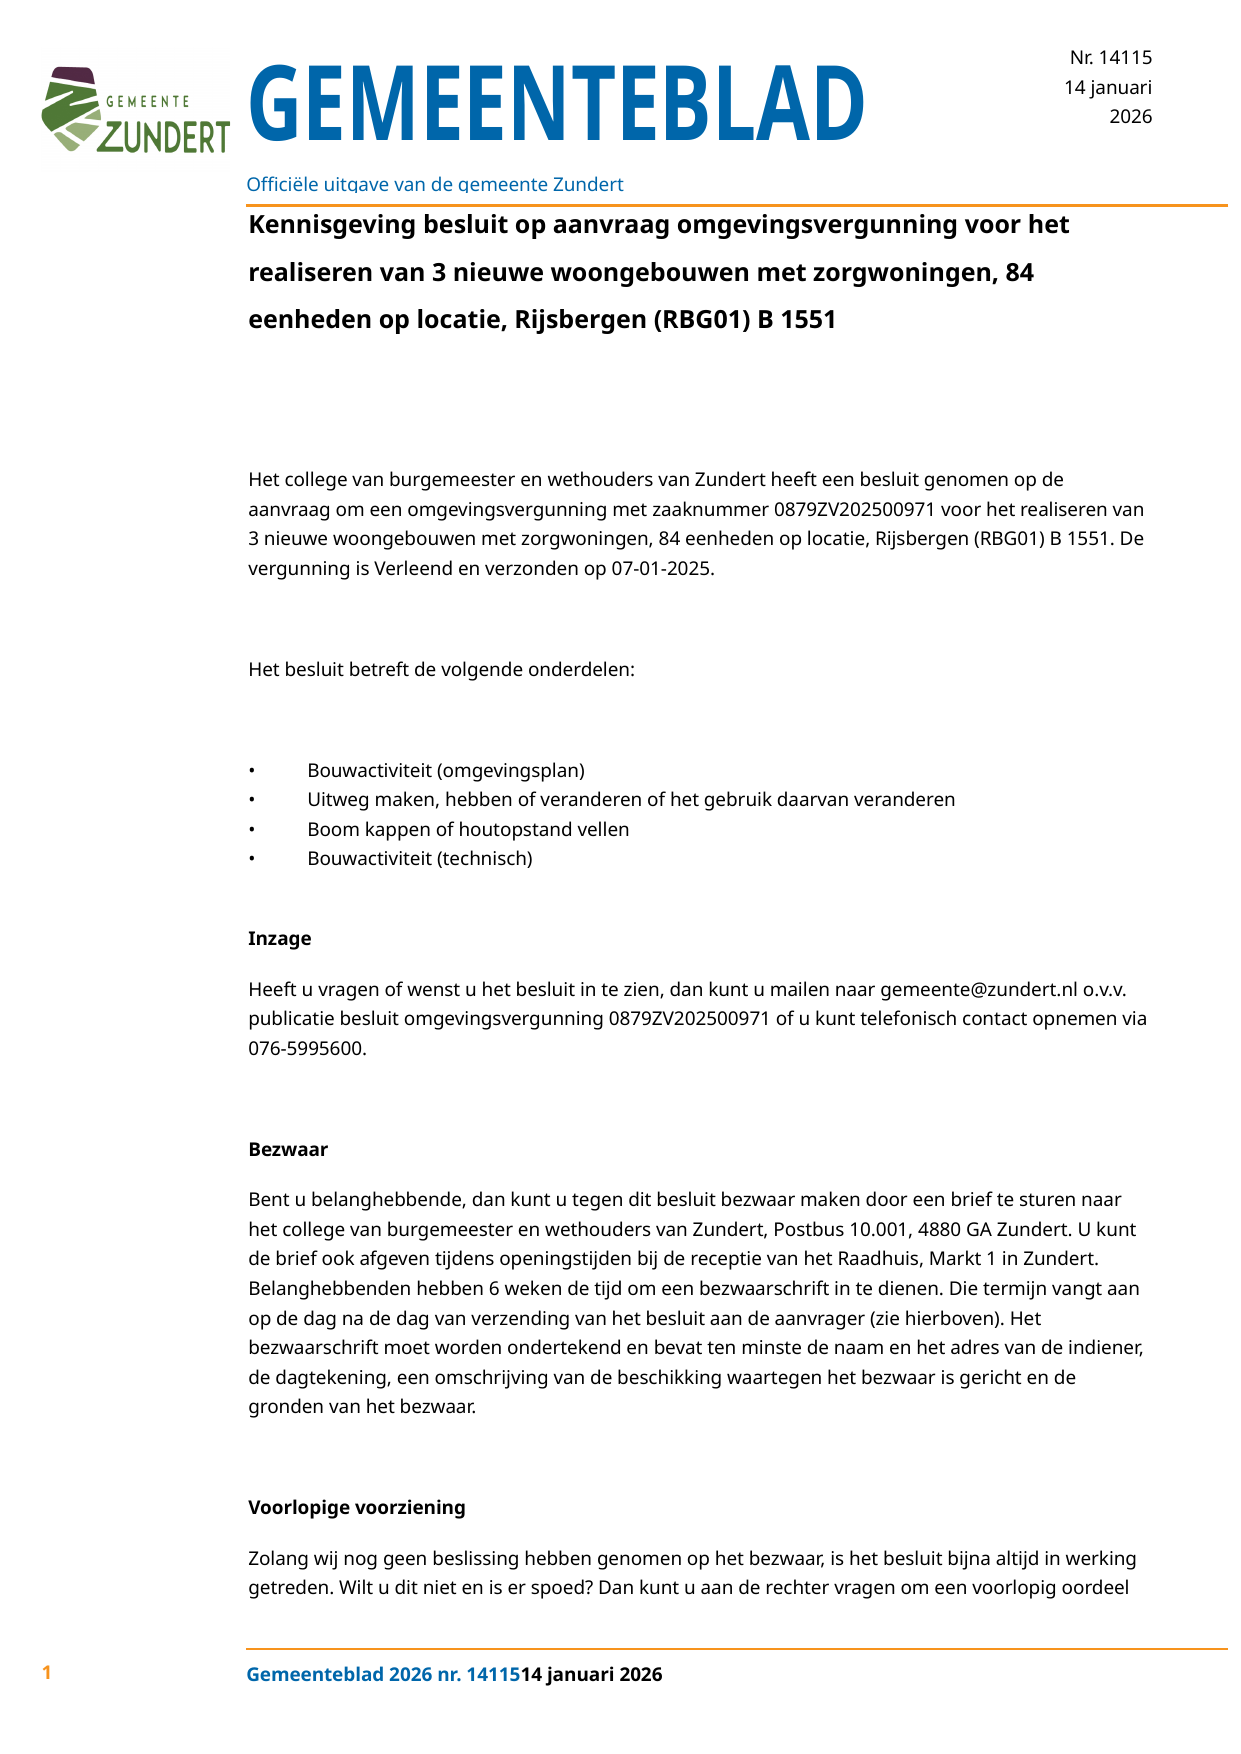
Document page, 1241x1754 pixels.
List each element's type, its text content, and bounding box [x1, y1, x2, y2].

text Inzage [248, 926, 1152, 951]
text Het college van burgemeester en wethouders van Zundert heeft een besluit genomen op de aanvraag om een omgevingsvergunning met zaaknummer 0879ZV202500971 voor het realiseren van 3 nieuwe woongebouwen met zorgwoningen, 84 eenheden op locatie, Rijsbergen (RBG01) B 1551. De vergunning is Verleend en verzonden op 07-01-2025. [248, 466, 1152, 581]
list Uitweg maken, hebben of veranderen of het gebruik daarvan veranderen [248, 786, 1152, 812]
text Voorlopige voorziening [248, 1494, 1152, 1520]
text Bent u belanghebbende, dan kunt u tegen dit besluit bezwaar maken door een brief te sturen naar het college van burgemeester en wethouders van Zundert, Postbus 10.001, 4880 GA Zundert. U kunt de brief ook afgeven tijdens openingstijden bij de receptie van het Raadhuis, Markt 1 in Zundert. Belanghebbenden hebben 6 weken de tijd om een bezwaarschrift in te dienen. Die termijn vangt aan op de dag na de dag van verzending van het besluit aan de aanvrager (zie hierboven). Het bezwaarschrift moet worden ondertekend en bevat ten minste de naam en het adres van de indiener, de dagtekening, een omschrijving van de beschikking waartegen het bezwaar is gericht en de gronden van het bezwaar. [248, 1186, 1152, 1419]
text Bezwaar [248, 1136, 1152, 1162]
list Bouwactiviteit (omgevingsplan) [248, 757, 1152, 782]
text Kennisgeving besluit op aanvraag omgevingsvergunning voor het realiseren van 3 nieuwe woongebouwen met zorgwoningen, 84 eenheden op locatie, Rijsbergen (RBG01) B 1551 [248, 207, 1152, 336]
picture [41, 47, 231, 172]
text Het besluit betreft de volgende onderdelen: [248, 656, 1152, 682]
text Heeft u vragen of wenst u het besluit in te zien, dan kunt u mailen naar gemeente@zundert.nl o.v.v. publicatie besluit omgevingsvergunning 0879ZV202500971 of u kunt telefonisch contact opnemen via 076-5995600. [248, 976, 1152, 1061]
list Boom kappen of houtopstand vellen [248, 816, 1152, 842]
text Zolang wij nog geen beslissing hebben genomen op het bezwaar, is het besluit bijna altijd in werking getreden. Wilt u dit niet en is er spoed? Dan kunt u aan de rechter vragen om een voorlopig oordeel [248, 1545, 1152, 1600]
list Bouwactiviteit (technisch) [248, 846, 1152, 871]
